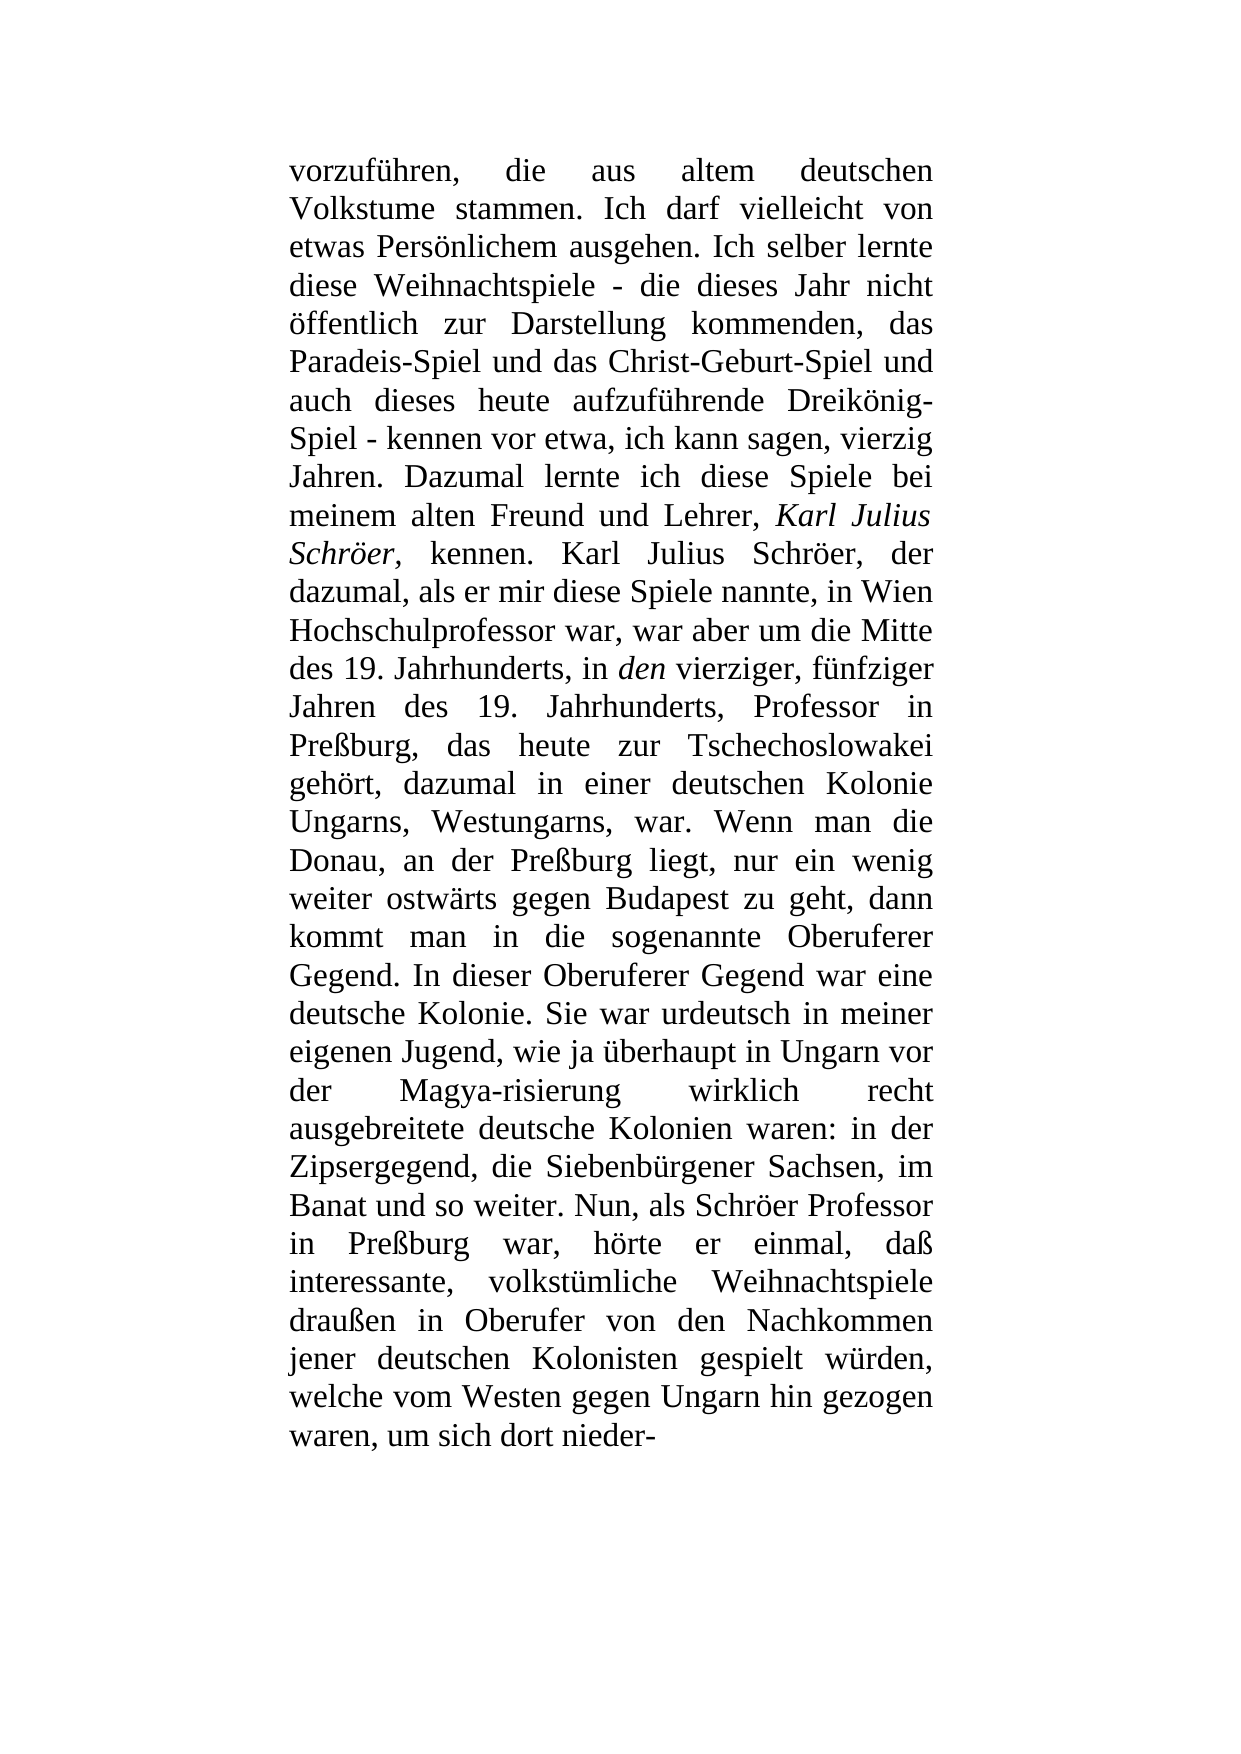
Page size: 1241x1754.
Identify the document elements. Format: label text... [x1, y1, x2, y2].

text vorzuführen, die aus altem deutschen Volkstume stammen. Ich darf vielleicht von etwas Persönlichem ausgehen. Ich selber lernte diese Weihnachtspiele - die dieses Jahr nicht öffentlich zur Darstellung kommenden, das Paradeis-Spiel und das Christ-Geburt-Spiel und auch dieses heute aufzuführende Dreikönig-Spiel - kennen vor etwa, ich kann sagen, vierzig Jahren. Dazumal lernte ich diese Spiele bei meinem alten Freund und Lehrer, Karl Julius Schröer, kennen. Karl Julius Schröer, der dazumal, als er mir diese Spiele nannte, in Wien Hochschulprofessor war, war aber um die Mitte des 19. Jahrhunderts, in den vierziger, fünfziger Jahren des 19. Jahrhunderts, Professor in Preßburg, das heute zur Tschechoslowakei gehört, dazumal in einer deutschen Kolonie Ungarns, Westungarns, war. Wenn man die Donau, an der Preßburg liegt, nur ein wenig weiter ostwärts gegen Budapest zu geht, dann kommt man in die sogenannte Oberuferer Gegend. In dieser Oberuferer Gegend war eine deutsche Kolonie. Sie war urdeutsch in meiner eigenen Jugend, wie ja überhaupt in Ungarn vor der Magya-risierung wirklich recht ausgebreitete deutsche Kolonien waren: in der Zipsergegend, die Siebenbürgener Sachsen, im Banat und so weiter. Nun, als Schröer Professor in Preßburg war, hörte er einmal, daß interessante, volkstümliche Weihnachtspiele draußen in Oberufer von den Nachkommen jener deutschen Kolonisten gespielt würden, welche vom Westen gegen Ungarn hin gezogen waren, um sich dort nieder- [289, 150, 934, 1453]
